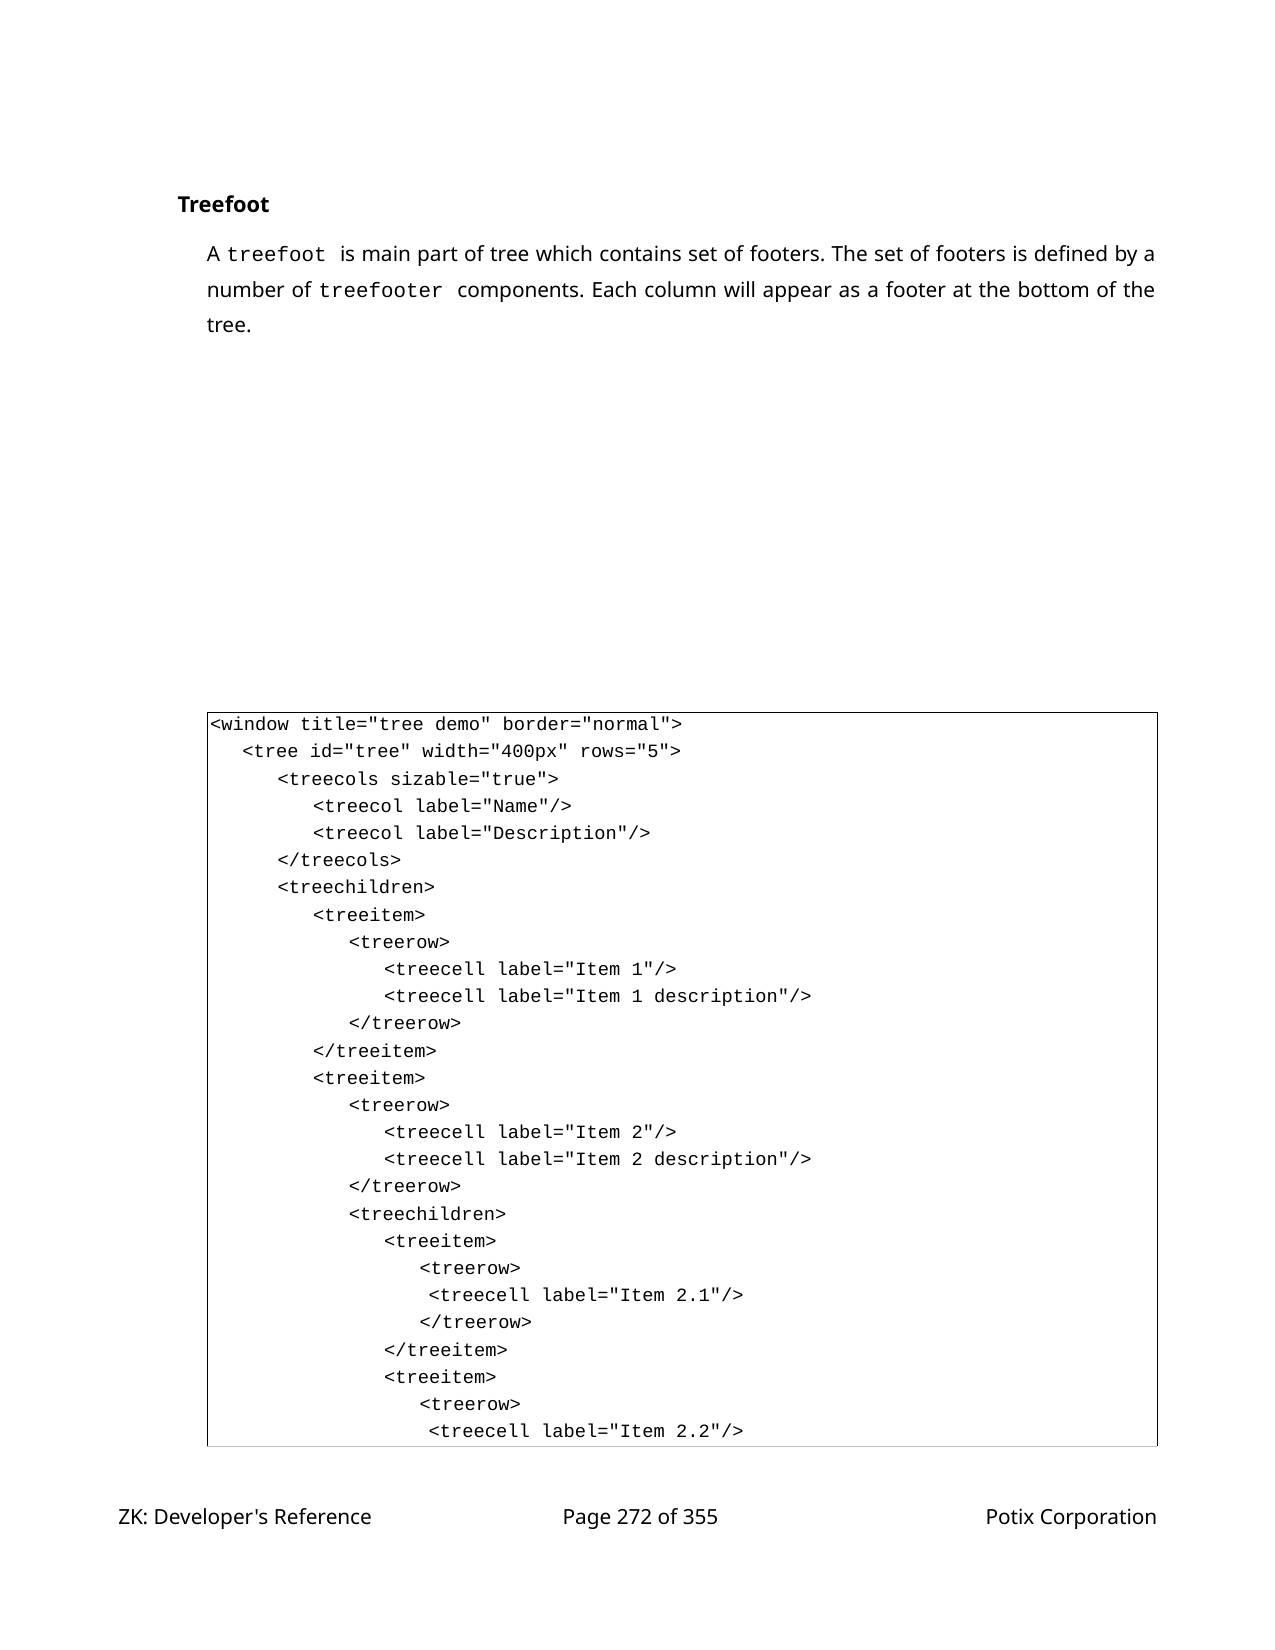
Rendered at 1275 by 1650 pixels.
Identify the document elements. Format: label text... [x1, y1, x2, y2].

text <treecell label="Item 1 description"/> [208, 984, 1157, 1008]
text </treerow> [208, 1310, 1157, 1334]
text <treerow> [208, 930, 1157, 954]
text </treerow> [208, 1011, 1157, 1036]
text <treerow> [208, 1256, 1157, 1280]
text <treecell label="Item 2"/> [208, 1120, 1157, 1144]
text <treeitem> [208, 1229, 1157, 1253]
text </treecols> [208, 848, 1157, 872]
text <treecell label="Item 2 description"/> [208, 1147, 1157, 1171]
text <treechildren> [208, 1202, 1157, 1226]
text <window title="tree demo" border="normal"> [208, 713, 1157, 736]
text <treecell label="Item 2.2"/> [208, 1419, 1157, 1446]
text </treeitem> [208, 1337, 1157, 1362]
text <treecell label="Item 2.1"/> [208, 1283, 1157, 1307]
text <treecol label="Description"/> [208, 821, 1157, 845]
text </treeitem> [208, 1038, 1157, 1063]
text <treeitem> [208, 902, 1157, 927]
text <treecol label="Name"/> [208, 794, 1157, 818]
text <treeitem> [208, 1365, 1157, 1389]
text </treerow> [208, 1174, 1157, 1199]
subtitle Treefoot [177, 189, 1157, 219]
text <treerow> [208, 1093, 1157, 1117]
text <treecols sizable="true"> [208, 767, 1157, 791]
text <treerow> [208, 1392, 1157, 1416]
text A treefoot is main part of tree which contains set of footers. The set of footers is defined by a number of treefooter components. Each column will appear as a footer at the bottom of the tree. [207, 239, 1157, 339]
text <treechildren> [208, 875, 1157, 899]
text <treecell label="Item 1"/> [208, 957, 1157, 981]
text <tree id="tree" width="400px" rows="5"> [208, 739, 1157, 764]
text <treeitem> [208, 1066, 1157, 1090]
